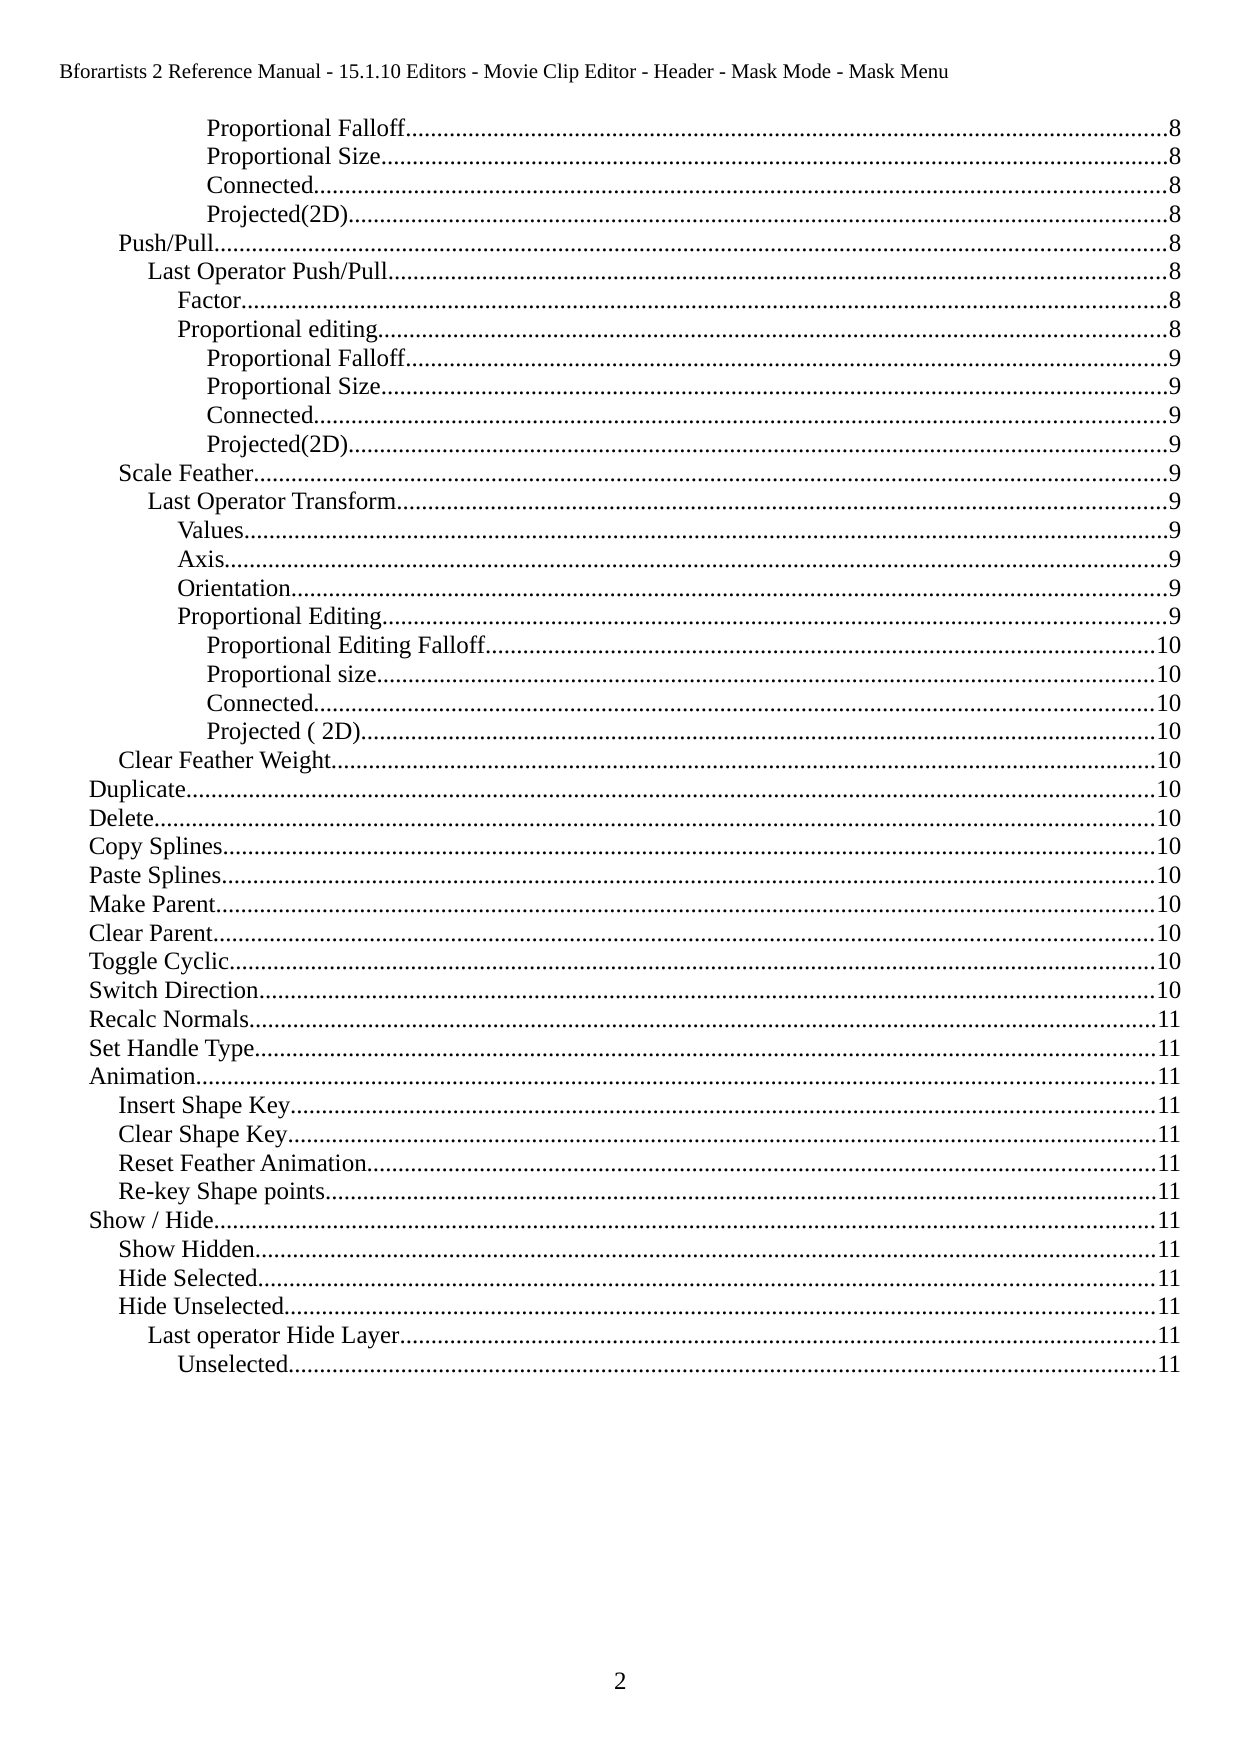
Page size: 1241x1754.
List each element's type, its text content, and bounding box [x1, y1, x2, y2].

text Make Parent 10 [88, 889, 1181, 918]
text Show / Hide 11 [88, 1205, 1181, 1234]
text Push/Pull 8 [118, 228, 1181, 256]
text Proportional editing 8 [177, 314, 1181, 343]
text Show Hidden 11 [118, 1234, 1181, 1263]
text Connected 8 [206, 170, 1181, 199]
text Delete 10 [88, 803, 1181, 831]
text Toggle Cyclic 10 [88, 946, 1181, 975]
text Last Operator Push/Pull 8 [147, 256, 1181, 285]
text Last Operator Transform 9 [147, 486, 1181, 515]
text Recalc Normals 11 [88, 1004, 1181, 1033]
text Values 9 [177, 515, 1181, 544]
text Connected 10 [206, 688, 1181, 716]
text Copy Splines 10 [88, 831, 1181, 860]
text Axis 9 [177, 544, 1181, 573]
text Scale Feather 9 [118, 458, 1181, 486]
text Switch Direction 10 [88, 975, 1181, 1004]
text Hide Unselected 11 [118, 1291, 1181, 1320]
text Factor 8 [177, 285, 1181, 314]
text Projected(2D) 8 [206, 199, 1181, 228]
text Duplicate 10 [88, 774, 1181, 803]
text Projected ( 2D) 10 [206, 716, 1181, 745]
text Reset Feather Animation 11 [118, 1148, 1181, 1176]
text Clear Shape Key 11 [118, 1119, 1181, 1148]
text Connected 9 [206, 400, 1181, 429]
text Insert Shape Key 11 [118, 1090, 1181, 1119]
text Orientation 9 [177, 573, 1181, 601]
text Set Handle Type 11 [88, 1033, 1181, 1061]
text Animation 11 [88, 1061, 1181, 1090]
text Clear Feather Weight 10 [118, 745, 1181, 774]
text Proportional size 10 [206, 659, 1181, 688]
text Proportional Falloff 8 [206, 113, 1181, 141]
text Hide Selected 11 [118, 1263, 1181, 1291]
text Proportional Size 9 [206, 371, 1181, 400]
text Projected(2D) 9 [206, 429, 1181, 458]
text Last operator Hide Layer 11 [147, 1320, 1181, 1349]
text Proportional Editing Falloff 10 [206, 630, 1181, 659]
text Unselected 11 [177, 1349, 1181, 1378]
text Paste Splines 10 [88, 860, 1181, 889]
text Proportional Editing 9 [177, 601, 1181, 630]
text Proportional Falloff 9 [206, 343, 1181, 371]
text Clear Parent 10 [88, 918, 1181, 946]
text Proportional Size 8 [206, 141, 1181, 170]
text Re-key Shape points 11 [118, 1176, 1181, 1205]
